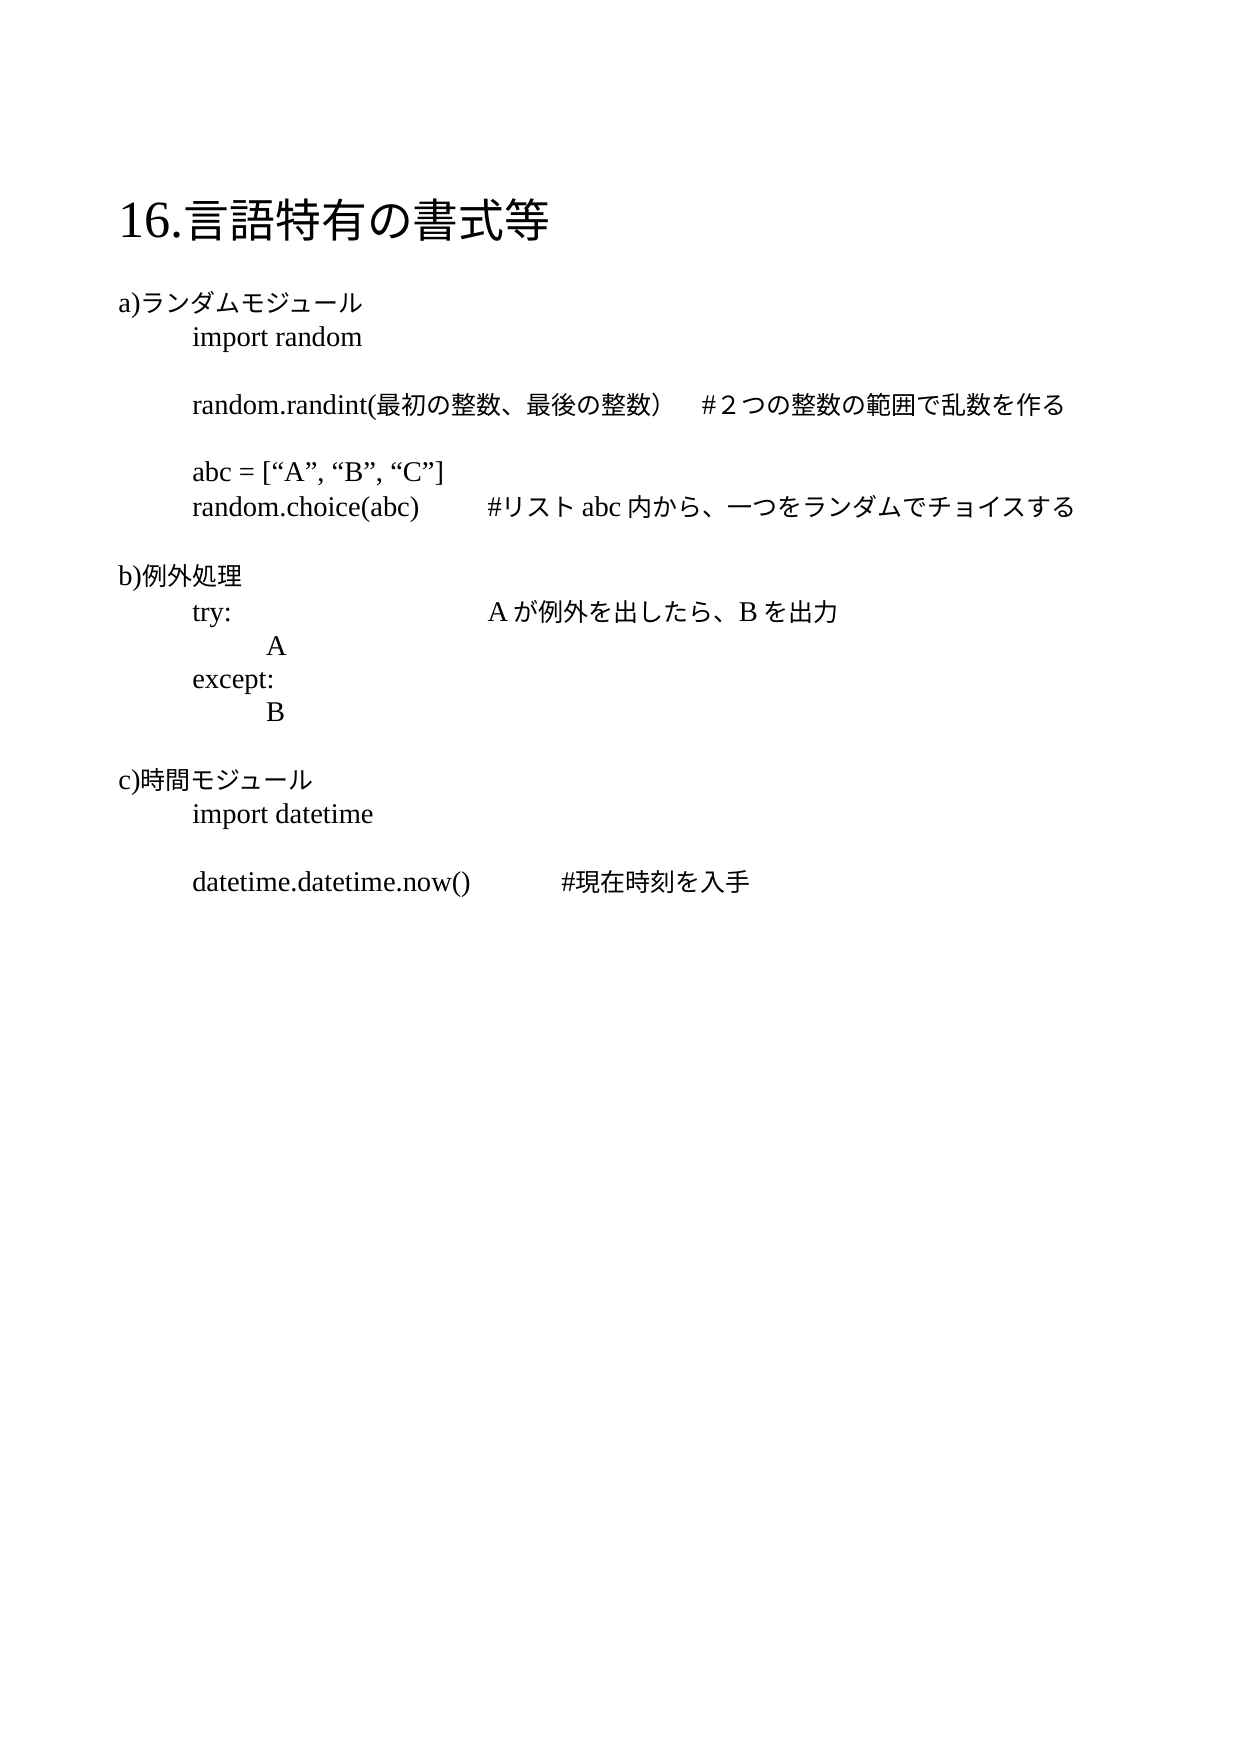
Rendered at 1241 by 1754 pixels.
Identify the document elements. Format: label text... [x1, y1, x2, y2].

text except: [118, 662, 1122, 695]
text random.randint(最初の整数、最後の整数） #２つの整数の範囲で乱数を作る [118, 385, 1122, 422]
text b)例外処理 [118, 557, 1122, 593]
text datetime.datetime.now() #現在時刻を入手 [118, 863, 1122, 899]
text c)時間モジュール [118, 761, 1122, 797]
text a)ランダムモジュール [118, 283, 1122, 319]
text A [118, 629, 1122, 662]
text B [118, 695, 1122, 728]
text try: Aが例外を出したら、Bを出力 [118, 593, 1122, 629]
text 16.言語特有の書式等 [118, 184, 1122, 250]
text random.choice(abc) #リストabc内から、一つをランダムでチョイスする [118, 487, 1122, 524]
text abc = [“A”, “B”, “C”] [118, 454, 1122, 487]
text import random [118, 319, 1122, 352]
text import datetime [118, 797, 1122, 830]
